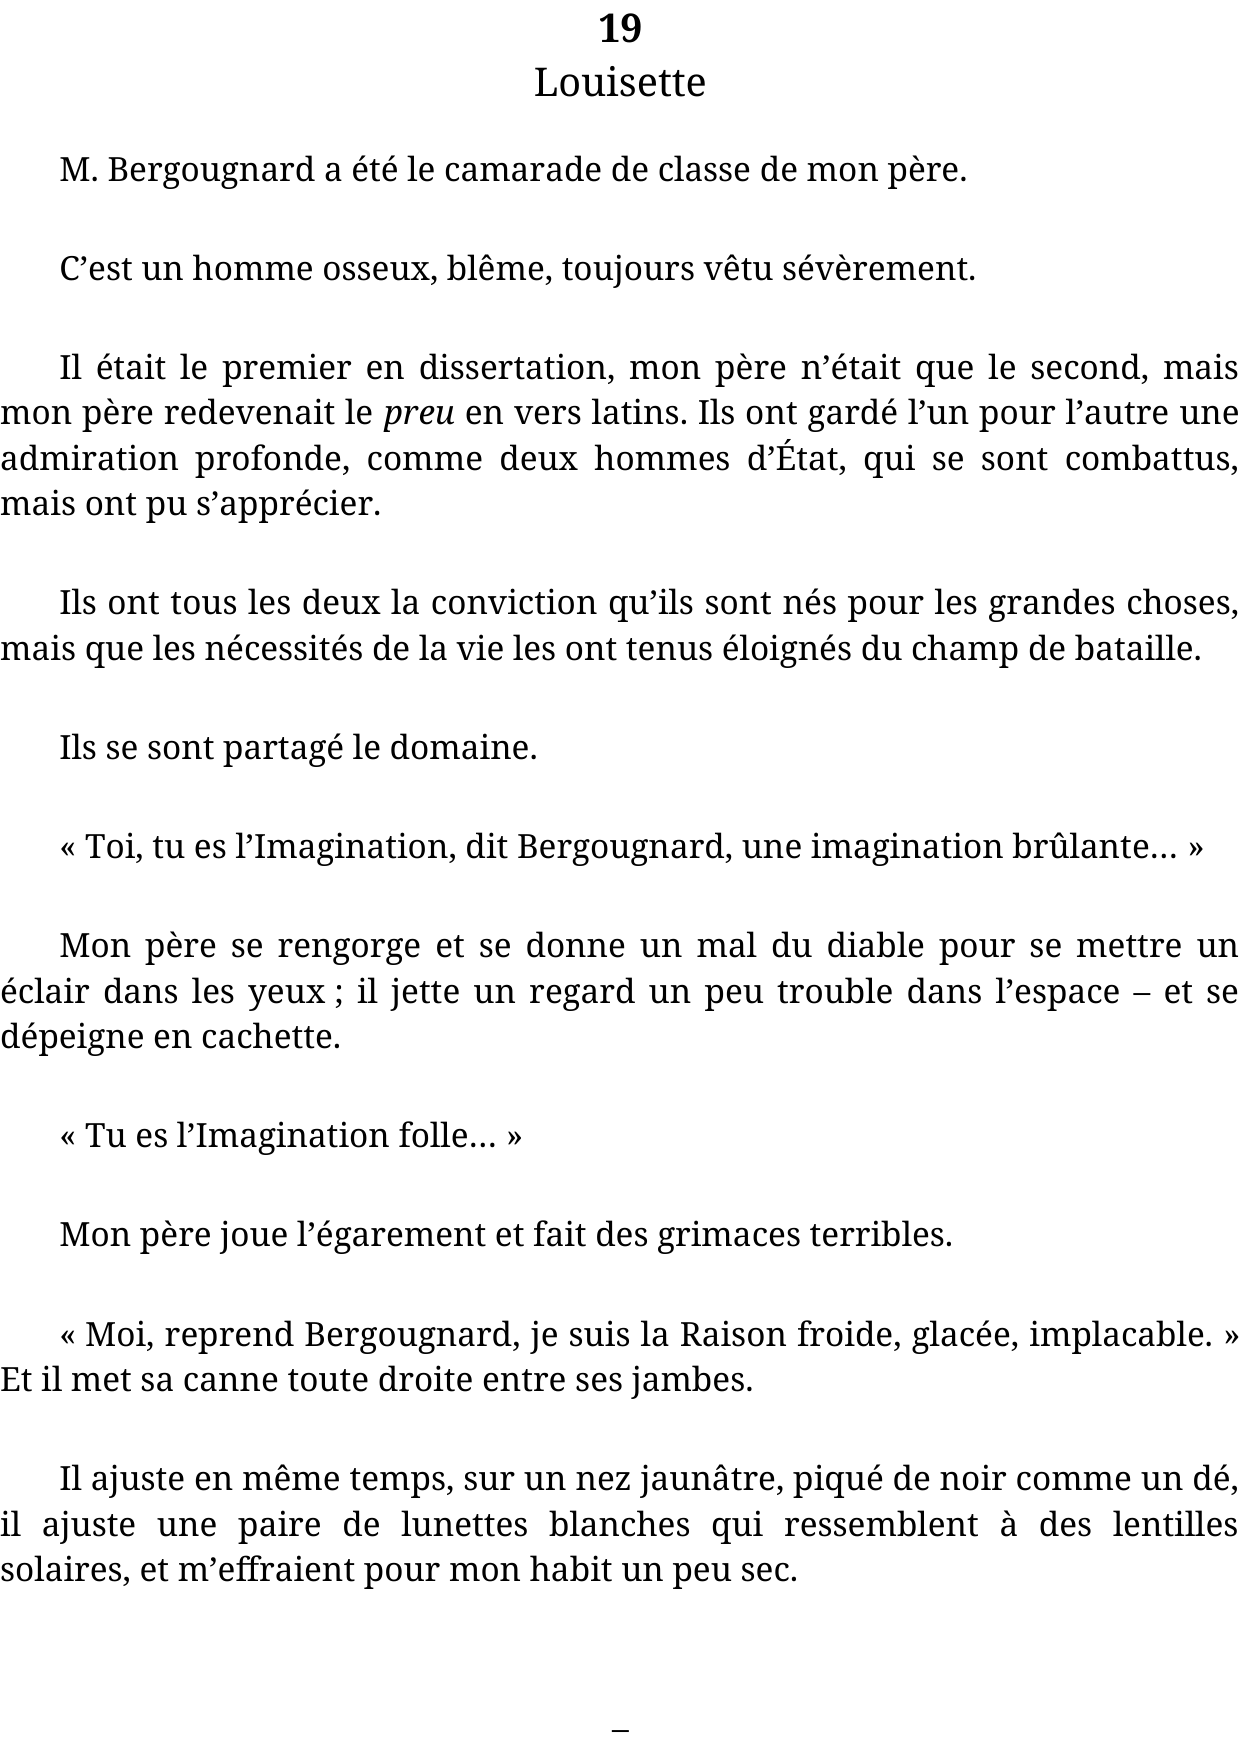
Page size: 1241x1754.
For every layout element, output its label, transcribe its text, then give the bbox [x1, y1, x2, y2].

text Ils ont tous les deux la conviction qu’ils sont nés pour les grandes choses, mais que les nécessités de la vie les ont tenus éloignés du champ de bataille. [0, 579, 1240, 670]
text M. Bergougnard a été le camarade de classe de mon père. [0, 145, 1240, 191]
text « Moi, reprend Bergougnard, je suis la Raison froide, glacée, implacable. » Et il met sa canne toute droite entre ses jambes. [0, 1310, 1240, 1401]
text « Tu es l’Imagination folle… » [0, 1112, 1240, 1157]
text Il ajuste en même temps, sur un nez jaunâtre, piqué de noir comme un dé, il ajuste une paire de lunettes blanches qui ressemblent à des lentilles solaires, et m’effraient pour mon habit un peu sec. [0, 1455, 1240, 1591]
text Ils se sont partagé le domaine. [0, 724, 1240, 769]
text C’est un homme osseux, blême, toujours vêtu sévèrement. [0, 244, 1240, 290]
subtitle 19 Louisette [0, 0, 1240, 108]
text Il était le premier en dissertation, mon père n’était que le second, mais mon père redevenait le preu en vers latins. Ils ont gardé l’un pour l’autre une admiration profonde, comme deux hommes d’État, qui se sont combattus, mais ont pu s’apprécier. [0, 344, 1240, 525]
text Mon père se rengorge et se donne un mal du diable pour se mettre un éclair dans les yeux ; il jette un regard un peu trouble dans l’espace – et se dépeigne en cachette. [0, 922, 1240, 1058]
text « Toi, tu es l’Imagination, dit Bergougnard, une imagination brûlante… » [0, 823, 1240, 868]
text Mon père joue l’égarement et fait des grimaces terribles. [0, 1211, 1240, 1257]
